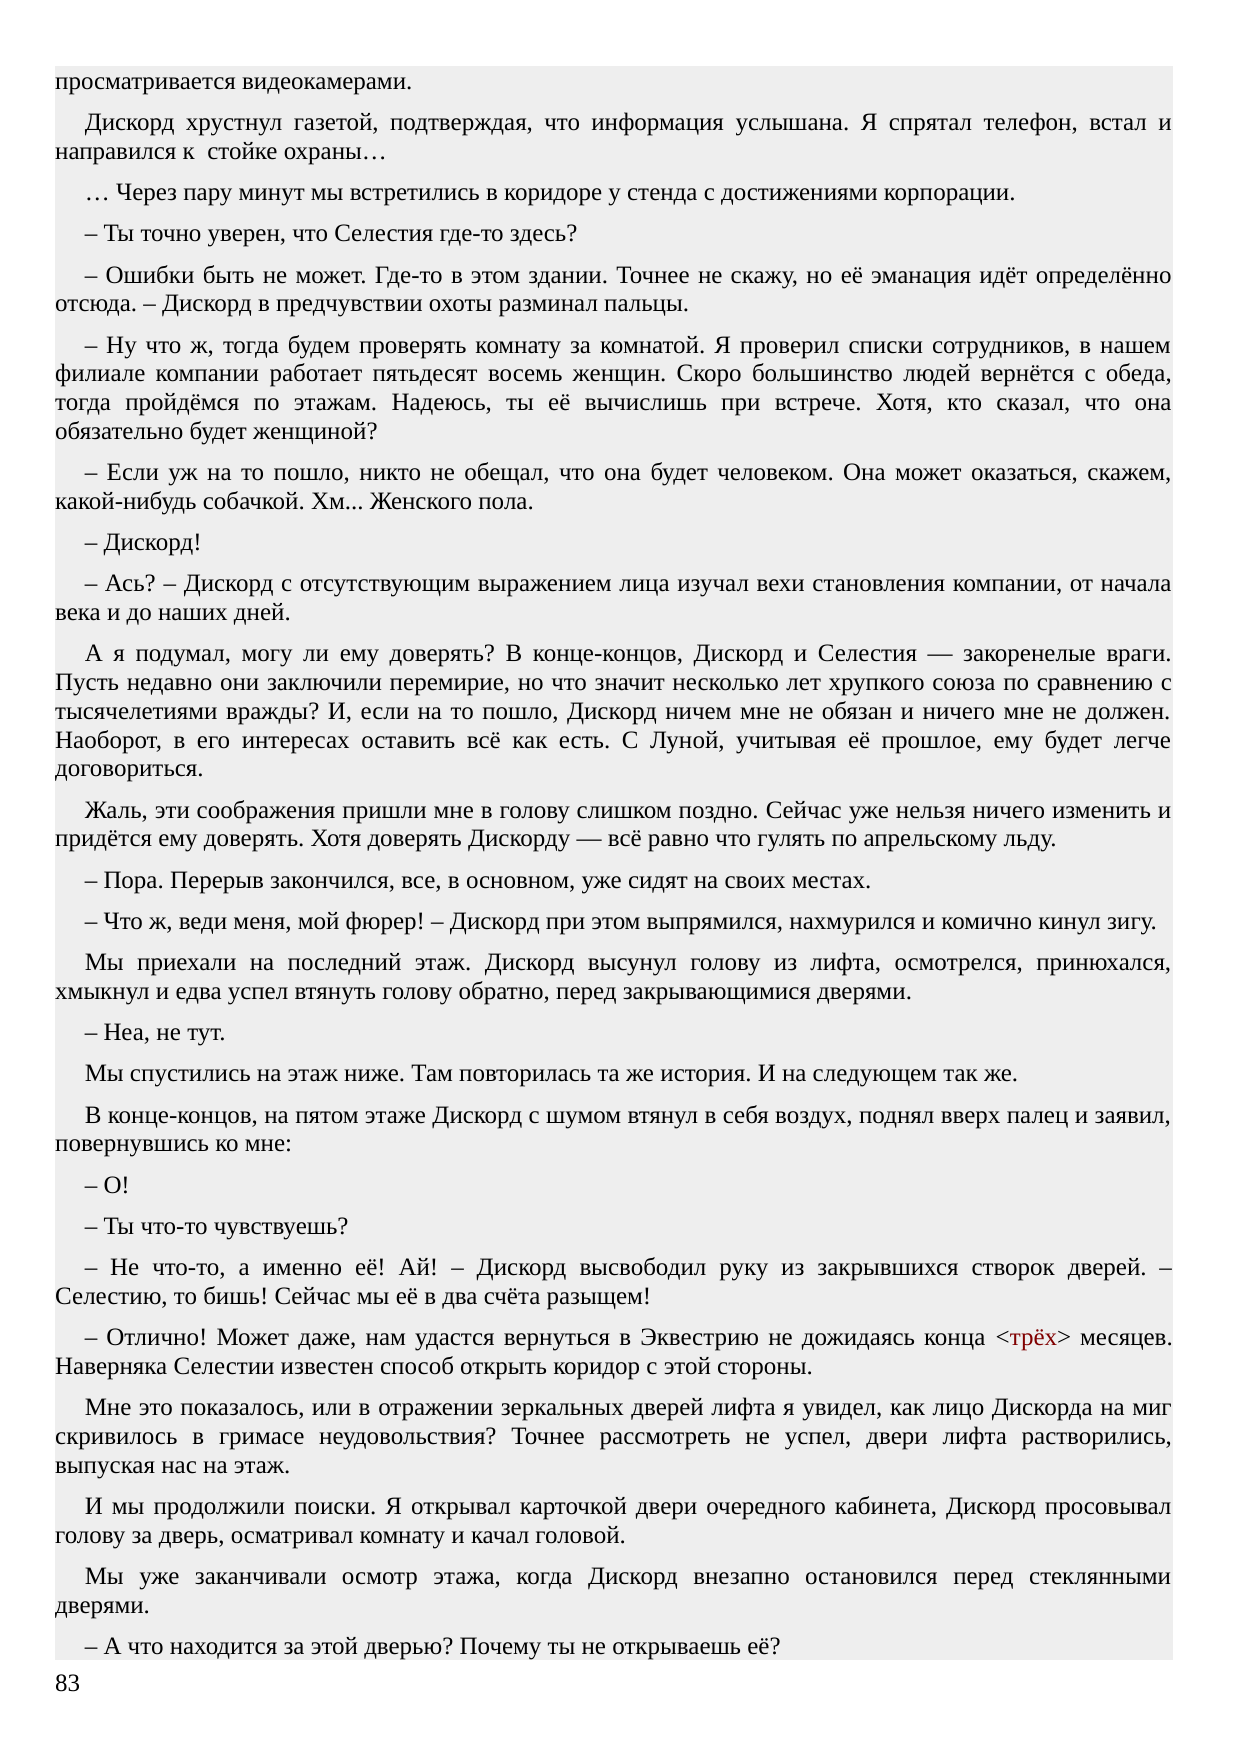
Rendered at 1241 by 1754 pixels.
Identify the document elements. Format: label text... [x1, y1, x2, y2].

text – О! [55, 1170, 1173, 1198]
text – Ты точно уверен, что Селестия где-то здесь? [55, 218, 1173, 247]
text – Ошибки быть не может. Где-то в этом здании. Точнее не скажу, но её эманация идёт определённо отсюда. – Дискорд в предчувствии охоты разминал пальцы. [55, 260, 1173, 317]
text – А что находится за этой дверью? Почему ты не открываешь её? [55, 1631, 1173, 1660]
text – Что ж, веди меня, мой фюрер! – Дискорд при этом выпрямился, нахмурился и комично кинул зигу. [55, 906, 1173, 935]
text А я подумал, могу ли ему доверять? В конце-концов, Дискорд и Селестия — закоренелые враги. Пусть недавно они заключили перемирие, но что значит несколько лет хрупкого союза по сравнению с тысячелетиями вражды? И, если на то пошло, Дискорд ничем мне не обязан и ничего мне не должен. Наоборот, в его интересах оставить всё как есть. С Луной, учитывая её прошлое, ему будет легче договориться. [55, 638, 1173, 782]
text просматривается видеокамерами. [55, 66, 1173, 95]
text – Ась? – Дискорд с отсутствующим выражением лица изучал вехи становления компании, от начала века и до наших дней. [55, 568, 1173, 626]
text И мы продолжили поиски. Я открывал карточкой двери очередного кабинета, Дискорд просовывал голову за дверь, осматривал комнату и качал головой. [55, 1491, 1173, 1548]
text – Ты что-то чувствуешь? [55, 1211, 1173, 1240]
text – Отлично! Может даже, нам удастся вернуться в Эквестрию не дожидаясь конца <трёх> месяцев. Наверняка Селестии известен способ открыть коридор с этой стороны. [55, 1322, 1173, 1380]
text Дискорд хрустнул газетой, подтверждая, что информация услышана. Я спрятал телефон, встал и направился к стойке охраны… [55, 107, 1173, 165]
text Жаль, эти соображения пришли мне в голову слишком поздно. Сейчас уже нельзя ничего изменить и придётся ему доверять. Хотя доверять Дискорду — всё равно что гулять по апрельскому льду. [55, 795, 1173, 852]
text Мы приехали на последний этаж. Дискорд высунул голову из лифта, осмотрелся, принюхался, хмыкнул и едва успел втянуть голову обратно, перед закрывающимися дверями. [55, 947, 1173, 1005]
text – Пора. Перерыв закончился, все, в основном, уже сидят на своих местах. [55, 865, 1173, 893]
text – Не что-то, а именно её! Ай! – Дискорд высвободил руку из закрывшихся створок дверей. – Селестию, то бишь! Сейчас мы её в два счёта разыщем! [55, 1252, 1173, 1310]
text – Дискорд! [55, 527, 1173, 556]
text Мне это показалось, или в отражении зеркальных дверей лифта я увидел, как лицо Дискорда на миг скривилось в гримасе неудовольствия? Точнее рассмотреть не успел, двери лифта растворились, выпуская нас на этаж. [55, 1392, 1173, 1478]
text … Через пару минут мы встретились в коридоре у стенда с достижениями корпорации. [55, 177, 1173, 206]
text – Если уж на то пошло, никто не обещал, что она будет человеком. Она может оказаться, скажем, какой-нибудь собачкой. Хм... Женского пола. [55, 457, 1173, 515]
text – Неа, не тут. [55, 1017, 1173, 1046]
text Мы уже заканчивали осмотр этажа, когда Дискорд внезапно остановился перед стеклянными дверями. [55, 1561, 1173, 1618]
text – Ну что ж, тогда будем проверять комнату за комнатой. Я проверил списки сотрудников, в нашем филиале компании работает пятьдесят восемь женщин. Скоро большинство людей вернётся с обеда, тогда пройдёмся по этажам. Надеюсь, ты её вычислишь при встрече. Хотя, кто сказал, что она обязательно будет женщиной? [55, 330, 1173, 445]
text В конце-концов, на пятом этаже Дискорд с шумом втянул в себя воздух, поднял вверх палец и заявил, повернувшись ко мне: [55, 1100, 1173, 1157]
text Мы спустились на этаж ниже. Там повторилась та же история. И на следующем так же. [55, 1058, 1173, 1087]
